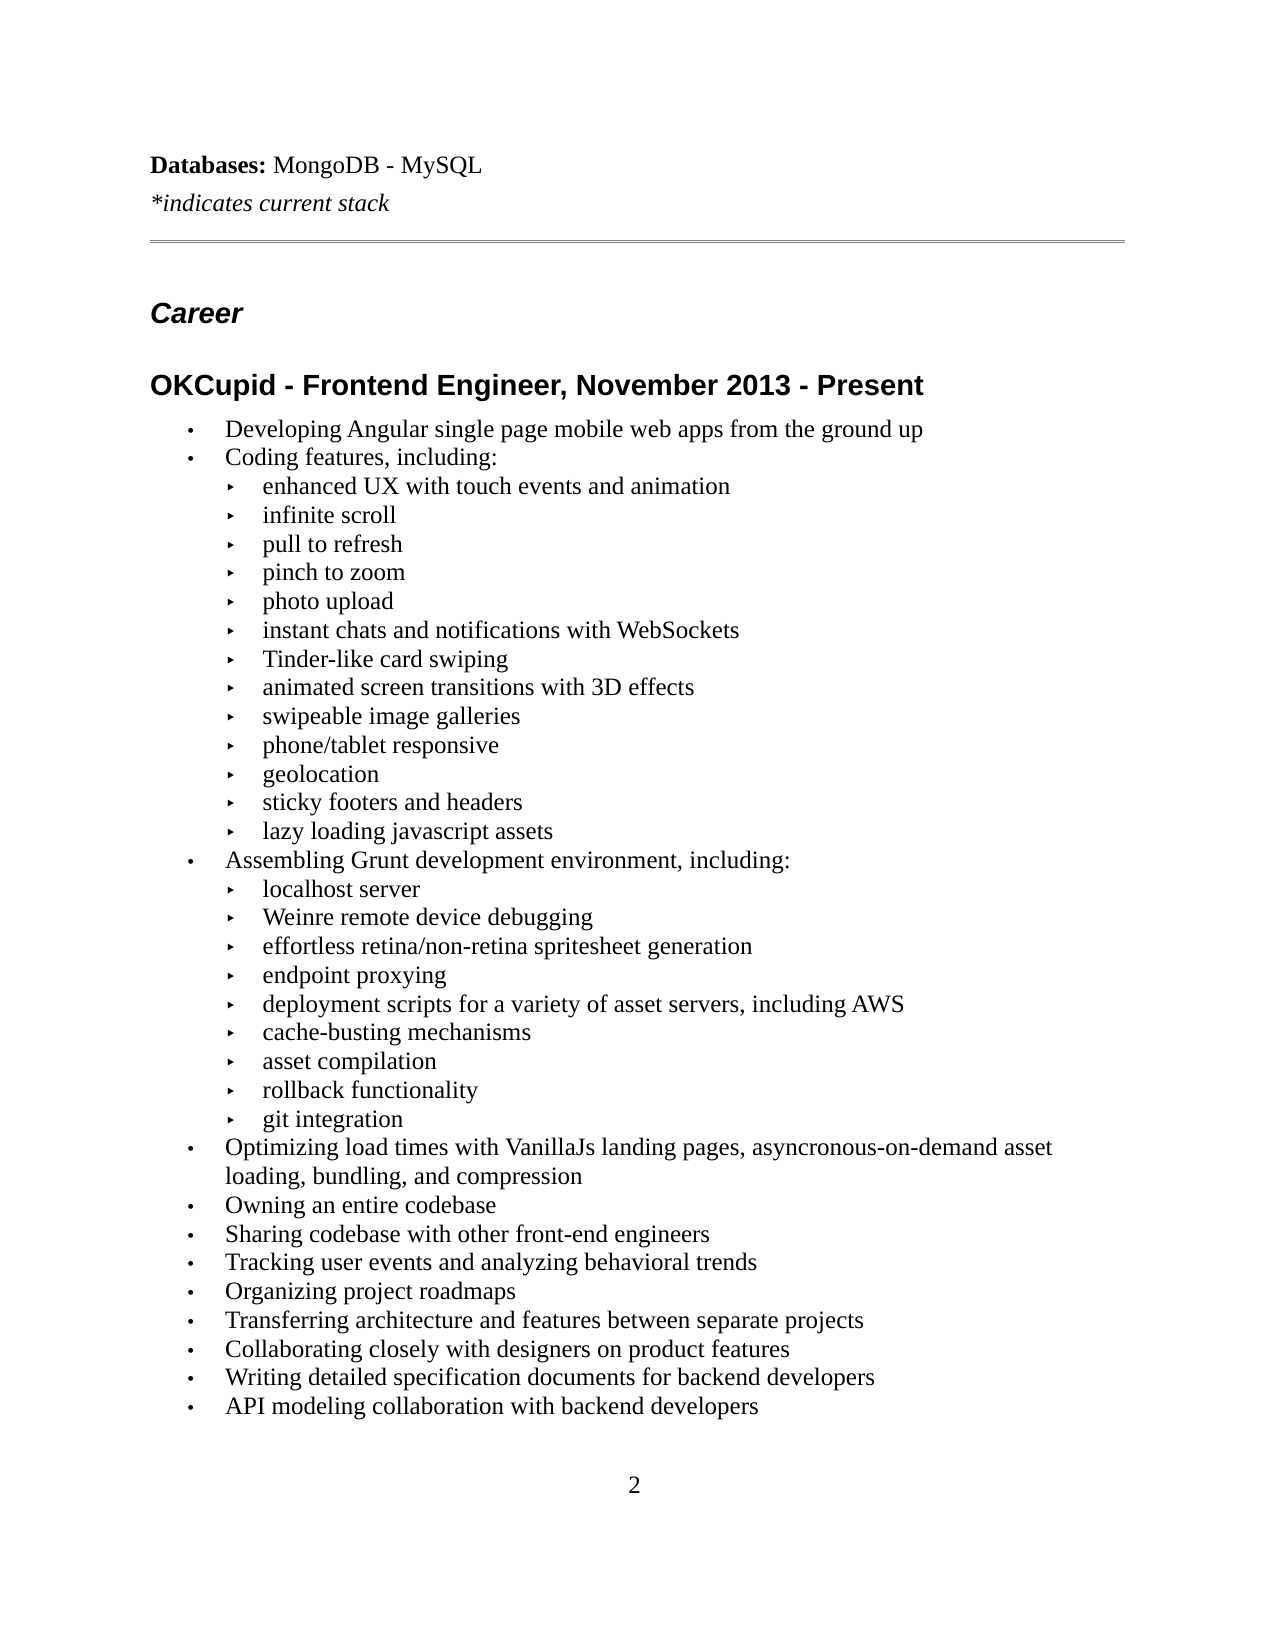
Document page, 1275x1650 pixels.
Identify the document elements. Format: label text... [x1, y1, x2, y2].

list endpoint proxying [225, 960, 1125, 989]
list Coding features, including: [187, 442, 1125, 471]
list Tracking user events and analyzing behavioral trends [187, 1247, 1125, 1276]
list photo upload [225, 586, 1125, 615]
list Developing Angular single page mobile web apps from the ground up [187, 414, 1125, 442]
text Databases: MongoDB - MySQL [150, 150, 1125, 179]
list asset compilation [225, 1046, 1125, 1075]
subtitle OKCupid - Frontend Engineer, November 2013 - Present [150, 368, 1125, 401]
list cache-busting mechanisms [225, 1017, 1125, 1046]
list pull to refresh [225, 529, 1125, 557]
list rollback functionality [225, 1075, 1125, 1104]
list effortless retina/non-retina spritesheet generation [225, 931, 1125, 960]
list deployment scripts for a variety of asset servers, including AWS [225, 989, 1125, 1017]
list enhanced UX with touch events and animation [225, 471, 1125, 500]
list localhost server [225, 874, 1125, 902]
list API modeling collaboration with backend developers [187, 1391, 1125, 1420]
text *indicates current stack [150, 188, 1125, 216]
list swipeable image galleries [225, 701, 1125, 730]
list sticky footers and headers [225, 787, 1125, 816]
list Weinre remote device debugging [225, 902, 1125, 931]
list instant chats and notifications with WebSockets [225, 615, 1125, 644]
list Collaborating closely with designers on product features [187, 1334, 1125, 1362]
list Organizing project roadmaps [187, 1276, 1125, 1305]
list animated screen transitions with 3D effects [225, 672, 1125, 701]
subtitle Career [150, 297, 1125, 330]
list geolocation [225, 759, 1125, 787]
list Owning an entire codebase [187, 1190, 1125, 1219]
list pinch to zoom [225, 557, 1125, 586]
list Optimizing load times with VanillaJs landing pages, asyncronous-on-demand asset loading, bundling, and compression [187, 1132, 1125, 1190]
list Assembling Grunt development environment, including: [187, 845, 1125, 874]
list git integration [225, 1104, 1125, 1132]
list lazy loading javascript assets [225, 816, 1125, 845]
list Writing detailed specification documents for backend developers [187, 1362, 1125, 1391]
list Transferring architecture and features between separate projects [187, 1305, 1125, 1334]
list Sharing codebase with other front-end engineers [187, 1219, 1125, 1247]
list infinite scroll [225, 500, 1125, 529]
list Tinder-like card swiping [225, 644, 1125, 672]
list phone/tablet responsive [225, 730, 1125, 759]
